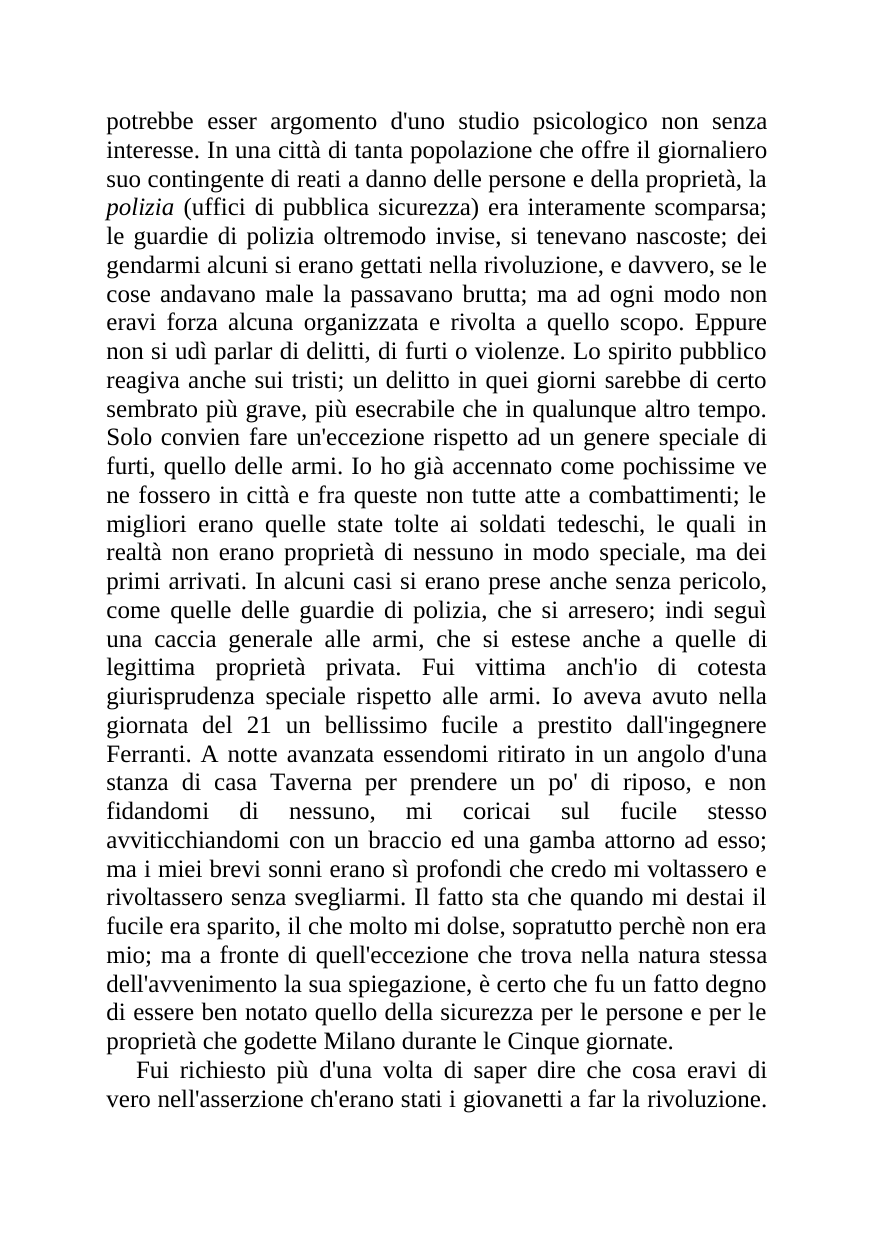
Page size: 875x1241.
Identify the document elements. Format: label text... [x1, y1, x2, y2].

text potrebbe esser argomento d'uno studio psicologico non senza interesse. In una città di tanta popolazione che offre il giornaliero suo contingente di reati a danno delle persone e della proprietà, la polizia (uffici di pubblica sicurezza) era interamente scomparsa; le guardie di polizia oltremodo invise, si tenevano nascoste; dei gendarmi alcuni si erano gettati nella rivoluzione, e davvero, se le cose andavano male la passavano brutta; ma ad ogni modo non eravi forza alcuna organizzata e rivolta a quello scopo. Eppure non si udì parlar di delitti, di furti o violenze. Lo spirito pubblico reagiva anche sui tristi; un delitto in quei giorni sarebbe di certo sembrato più grave, più esecrabile che in qualunque altro tempo. Solo convien fare un'eccezione rispetto ad un genere speciale di furti, quello delle armi. Io ho già accennato come pochissime ve ne fossero in città e fra queste non tutte atte a combattimenti; le migliori erano quelle state tolte ai soldati tedeschi, le quali in realtà non erano proprietà di nessuno in modo speciale, ma dei primi arrivati. In alcuni casi si erano prese anche senza pericolo, come quelle delle guardie di polizia, che si arresero; indi seguì una caccia generale alle armi, che si estese anche a quelle di legittima proprietà privata. Fui vittima anch'io di cotesta giurisprudenza speciale rispetto alle armi. Io aveva avuto nella giornata del 21 un bellissimo fucile a prestito dall'ingegnere Ferranti. A notte avanzata essendomi ritirato in un angolo d'una stanza di casa Taverna per prendere un po' di riposo, e non fidandomi di nessuno, mi coricai sul fucile stesso avviticchiandomi con un braccio ed una gamba attorno ad esso; ma i miei brevi sonni erano sì profondi che credo mi voltassero e rivoltassero senza svegliarmi. Il fatto sta che quando mi destai il fucile era sparito, il che molto mi dolse, sopratutto perchè non era mio; ma a fronte di quell'eccezione che trova nella natura stessa dell'avvenimento la sua spiegazione, è certo che fu un fatto degno di essere ben notato quello della sicurezza per le persone e per le proprietà che godette Milano durante le Cinque giornate. [106, 106, 768, 1055]
text Fui richiesto più d'una volta di saper dire che cosa eravi di vero nell'asserzione ch'erano stati i giovanetti a far la rivoluzione. [106, 1055, 768, 1112]
